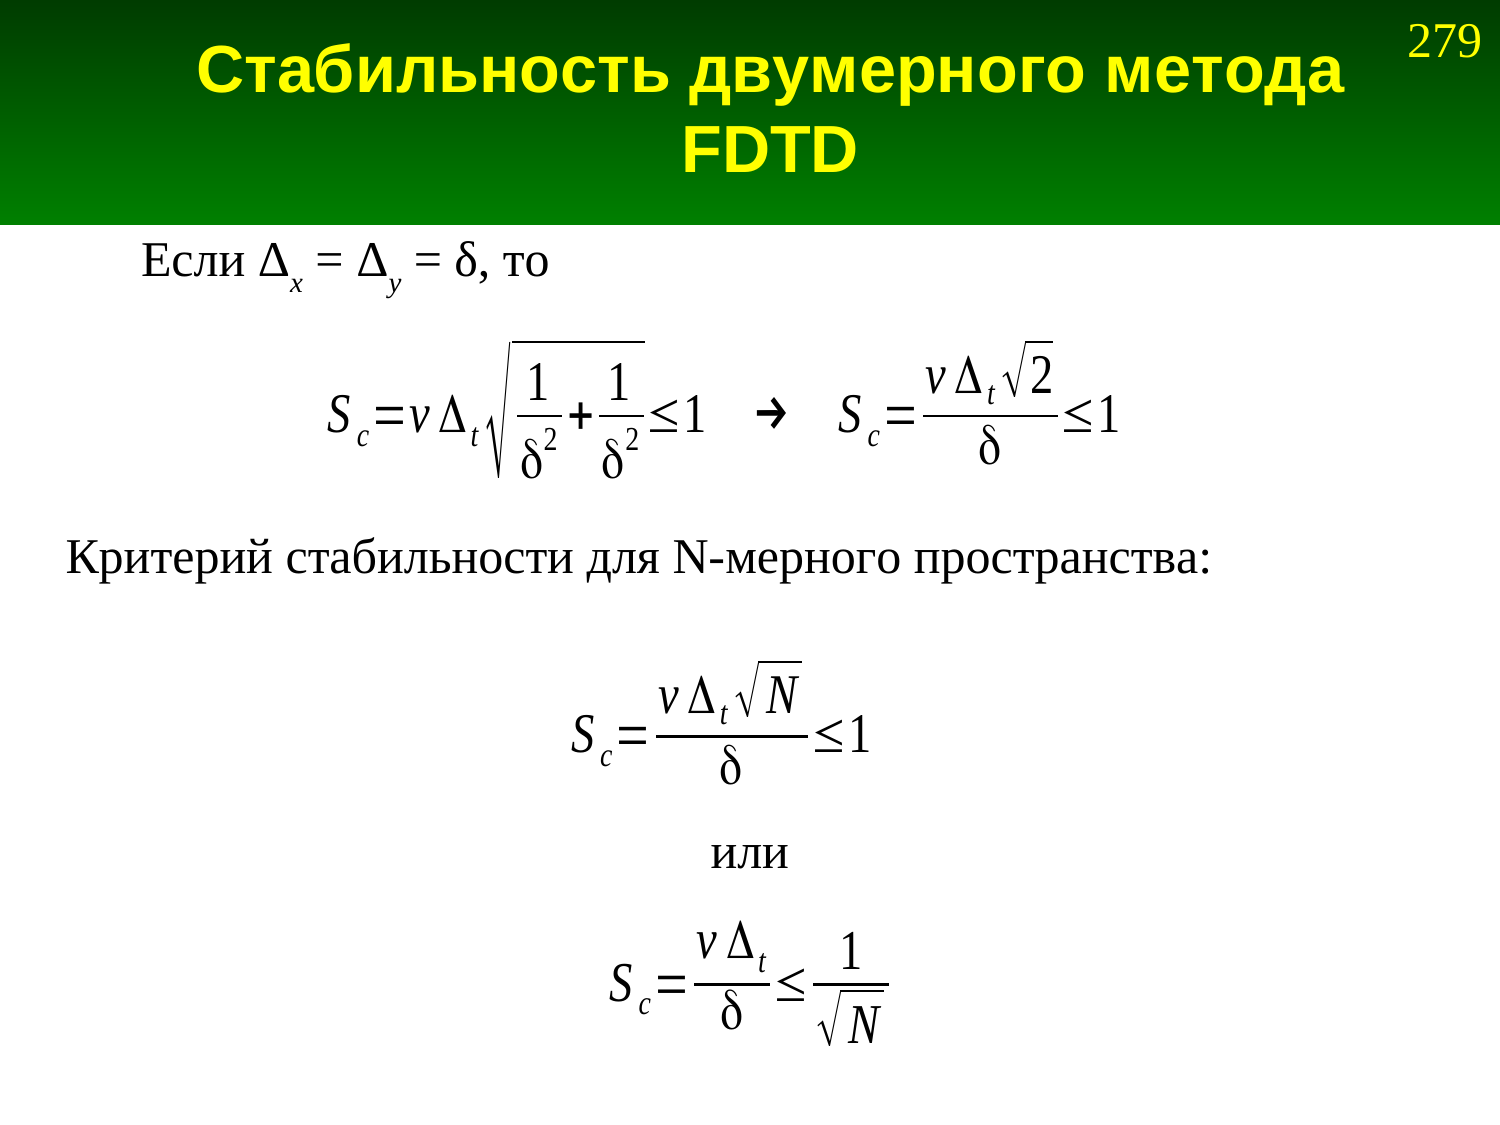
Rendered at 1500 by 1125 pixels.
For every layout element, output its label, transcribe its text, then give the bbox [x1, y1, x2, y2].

text_box Критерий стабильности для N-мерного пространства: [50, 515, 1229, 591]
text_box Если Δx = Δy = δ, то [126, 218, 1472, 306]
text_box или [695, 811, 805, 886]
title Стабильность двумерного метода FDTD [100, 7, 1441, 204]
chart [594, 909, 903, 1056]
chart [556, 657, 883, 788]
chart [313, 337, 1134, 483]
